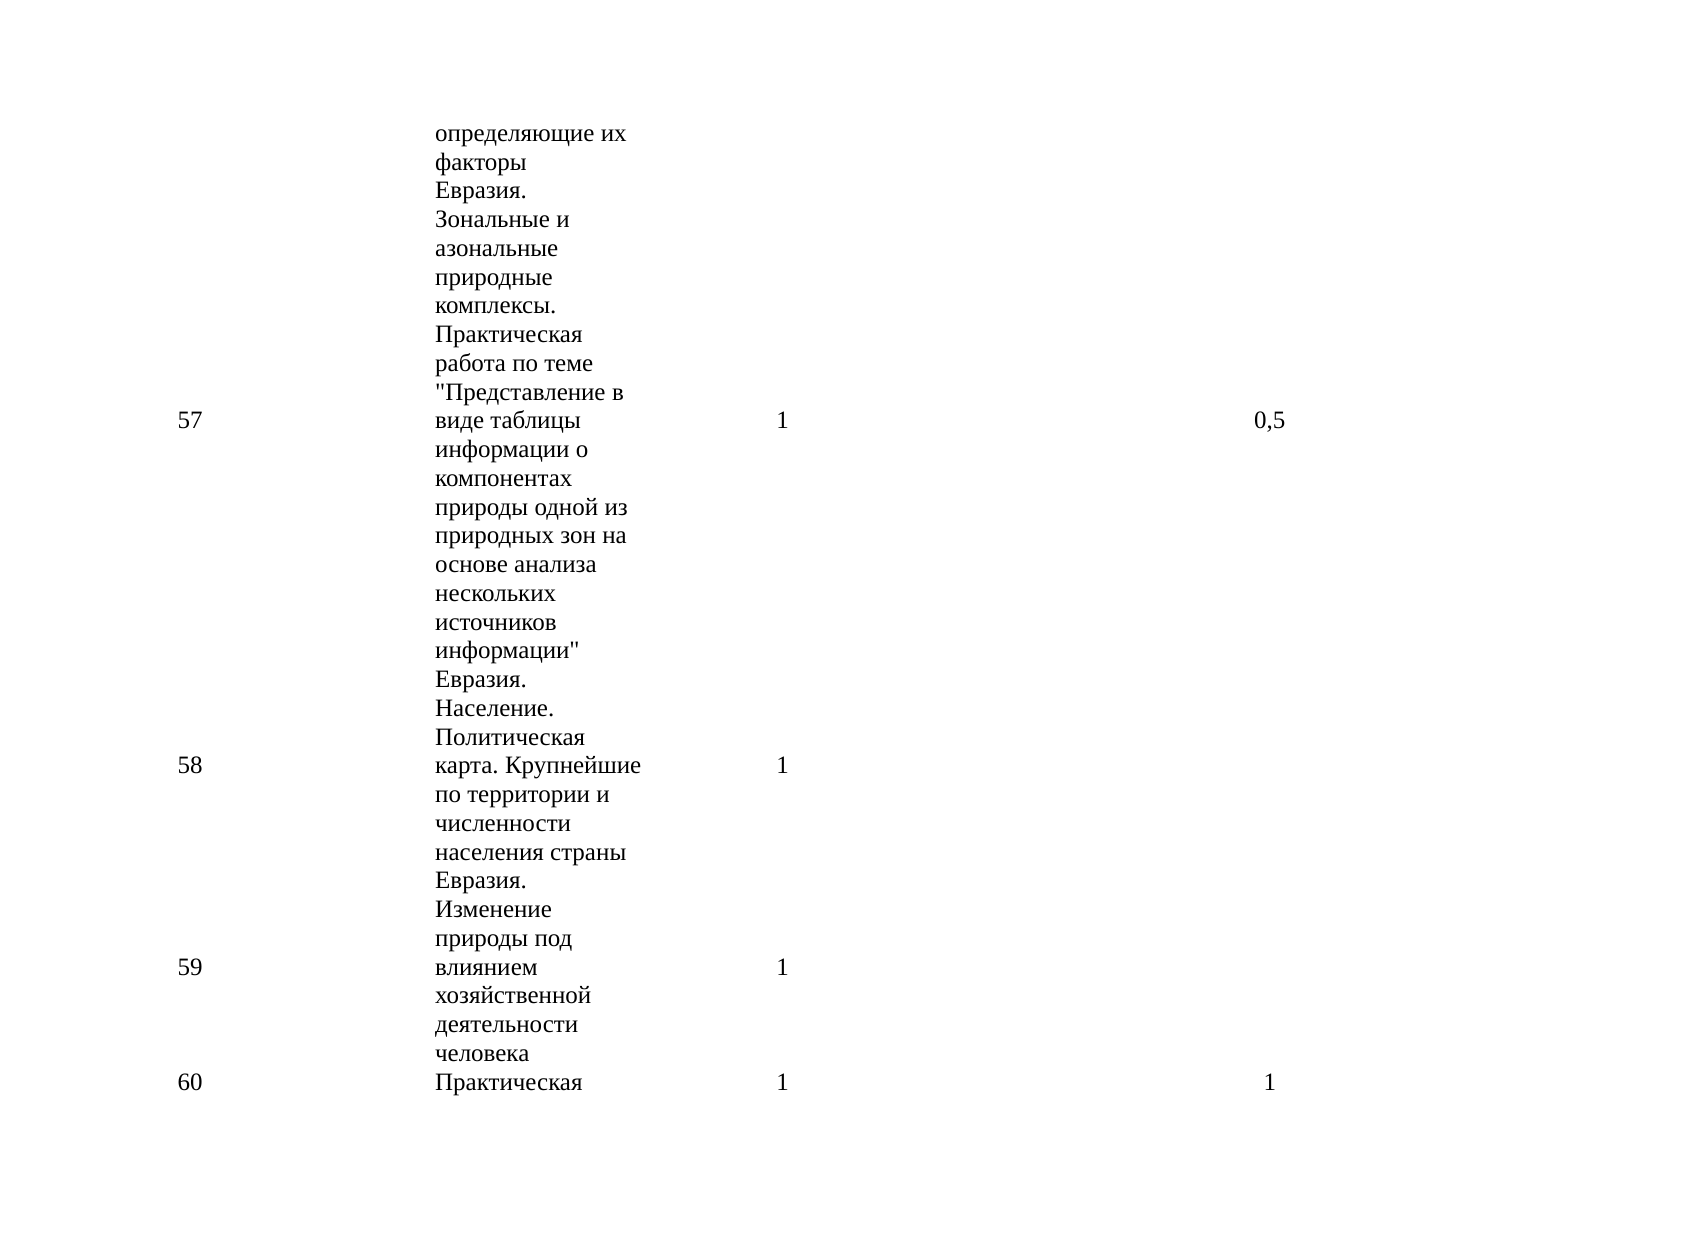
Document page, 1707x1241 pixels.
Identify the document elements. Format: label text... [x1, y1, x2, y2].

table_cell 58 [166, 664, 409, 866]
table_cell Евразия. Зональные и азональные природные комплексы. Практическая работа по теме "Представление в виде таблицы информации о компонентах природы одной из природных зон на основе анализа нескольких источников информации" [410, 176, 653, 664]
table_cell [1141, 866, 1384, 1067]
table_cell 1 [653, 176, 897, 664]
table_cell [897, 118, 1141, 176]
table_cell [1384, 118, 1628, 176]
table_cell [1384, 176, 1628, 664]
table_cell 1 [653, 1067, 897, 1096]
table_cell [897, 664, 1141, 866]
table_cell 1 [653, 664, 897, 866]
table_cell Евразия. Изменение природы под влиянием хозяйственной деятельности человека [410, 866, 653, 1067]
table_cell [1384, 664, 1628, 866]
table_cell [1384, 1067, 1628, 1096]
table_cell Практическая [410, 1067, 653, 1096]
table_cell [1384, 866, 1628, 1067]
table_cell 60 [166, 1067, 409, 1096]
table_cell [897, 176, 1141, 664]
table_cell [1141, 118, 1384, 176]
table_cell [653, 118, 897, 176]
table_cell определяющие их факторы [410, 118, 653, 176]
table_cell [897, 866, 1141, 1067]
table_cell 59 [166, 866, 409, 1067]
table_cell [897, 1067, 1141, 1096]
table_cell [166, 118, 409, 176]
table_cell [1141, 664, 1384, 866]
table_cell 57 [166, 176, 409, 664]
table_cell 0,5 [1141, 176, 1384, 664]
table_cell 1 [1141, 1067, 1384, 1096]
table_cell 1 [653, 866, 897, 1067]
table_cell Евразия. Население. Политическая карта. Крупнейшие по территории и численности населения страны [410, 664, 653, 866]
